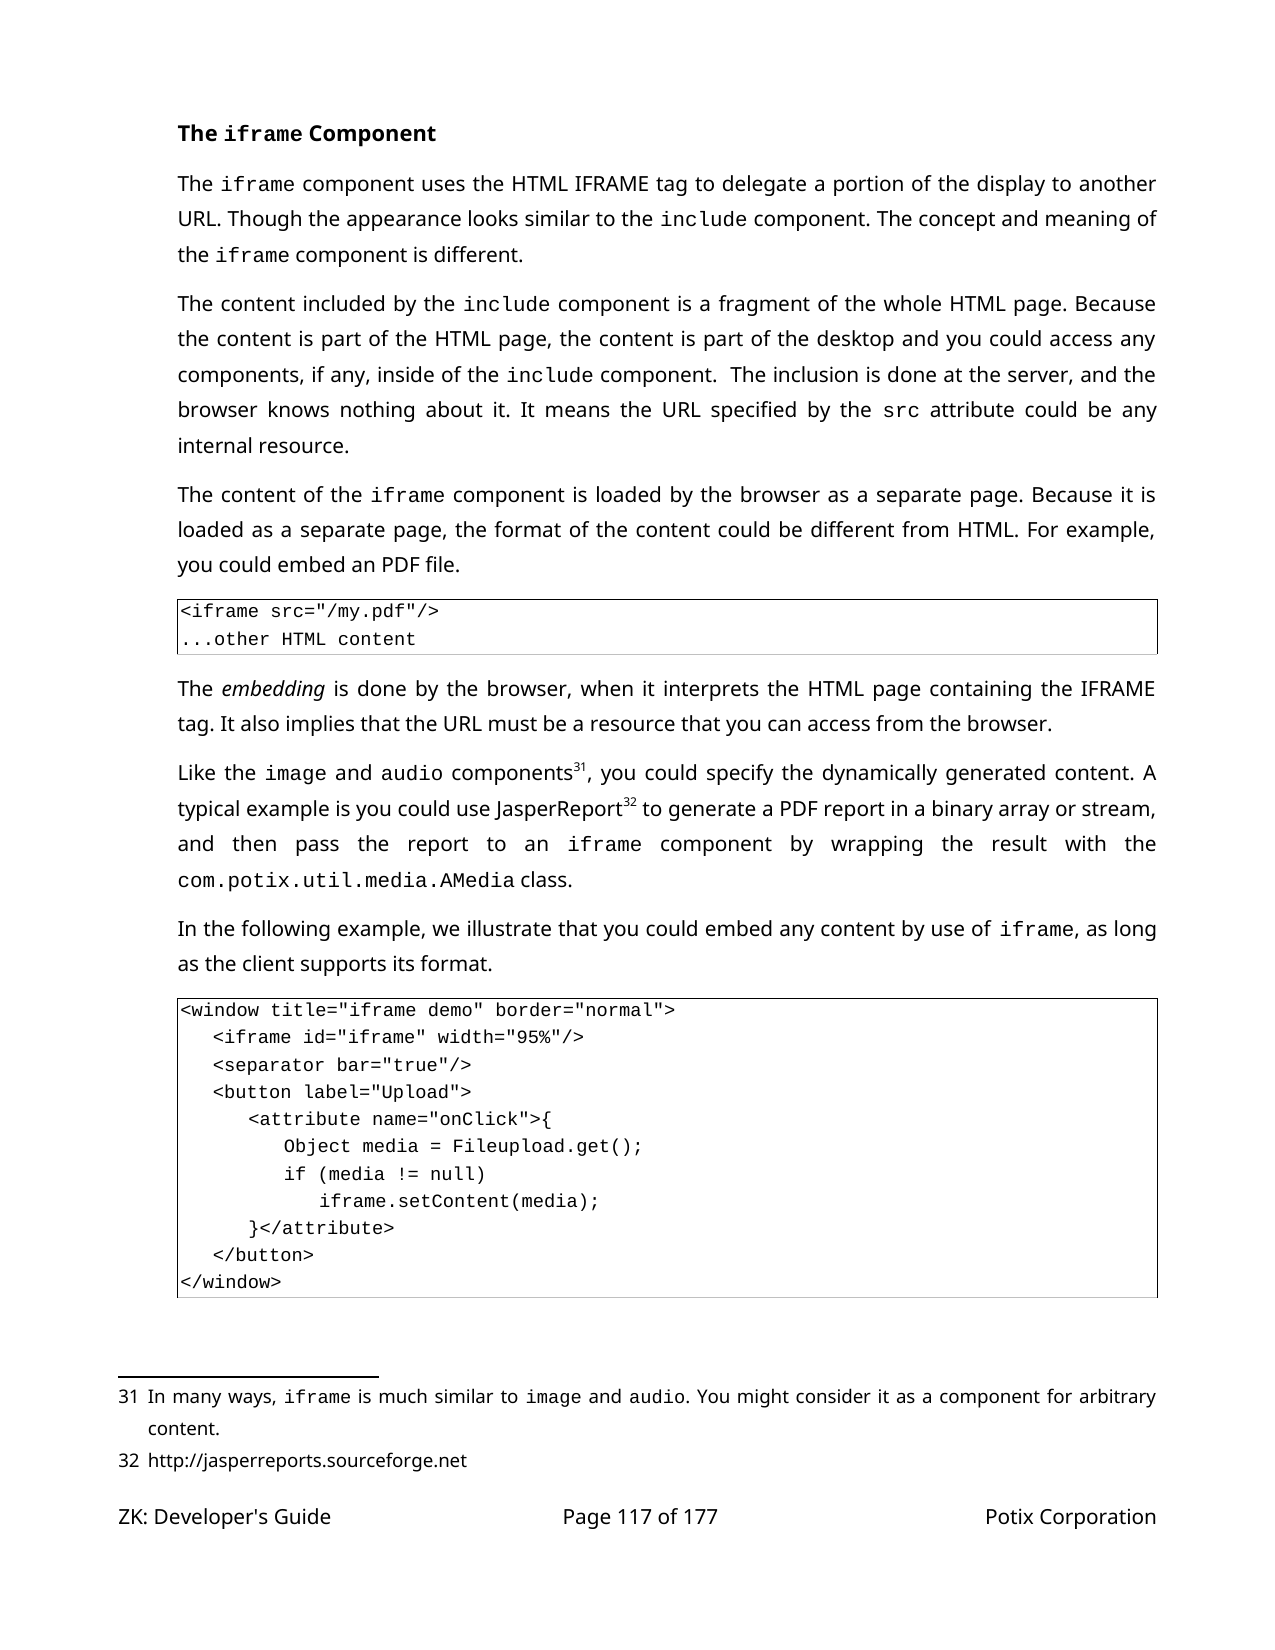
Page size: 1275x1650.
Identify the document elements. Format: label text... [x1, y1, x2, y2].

text }</attribute> [178, 1216, 1157, 1240]
text if (media != null) [178, 1161, 1157, 1186]
text </window> [178, 1270, 1157, 1297]
text Like the image and audio components, you could specify the dynamically generated content. A typical example is you could use JasperReport to generate a PDF report in a binary array or stream, and then pass the report to an iframe component by wrapping the result with the com.potix.util.media.AMedia class. [177, 758, 1157, 893]
text The iframe component uses the HTML IFRAME tag to delegate a portion of the display to another URL. Though the appearance looks similar to the include component. The concept and meaning of the iframe component is different. [177, 169, 1157, 268]
text In many ways, iframe is much similar to image and audio. You might consider it as a component for arbitrary content. [118, 1383, 1157, 1441]
text <iframe id="iframe" width="95%"/> [178, 1025, 1157, 1050]
text ...other HTML content [178, 626, 1157, 654]
text In the following example, we illustrate that you could embed any content by use of iframe, as long as the client supports its format. [177, 914, 1157, 978]
text The content of the iframe component is loaded by the browser as a separate page. Because it is loaded as a separate page, the format of the content could be different from HTML. For example, you could embed an PDF file. [177, 480, 1157, 579]
text The content included by the include component is a fragment of the whole HTML page. Because the content is part of the HTML page, the content is part of the desktop and you could access any components, if any, inside of the include component. The inclusion is done at the server, and the browser knows nothing about it. It means the URL specified by the src attribute could be any internal resource. [177, 289, 1157, 459]
text <window title="iframe demo" border="normal"> [178, 999, 1157, 1022]
text The embedding is done by the browser, when it interprets the HTML page containing the IFRAME tag. It also implies that the URL must be a resource that you can access from the browser. [177, 674, 1157, 738]
text <attribute name="onClick">{ [178, 1107, 1157, 1131]
text <button label="Upload"> [178, 1080, 1157, 1104]
text </button> [178, 1243, 1157, 1267]
text iframe.setContent(media); [178, 1188, 1157, 1213]
text http://jasperreports.sourceforge.net [118, 1447, 1157, 1473]
text Object media = Fileupload.get(); [178, 1134, 1157, 1158]
subtitle The iframe Component [177, 118, 1157, 148]
text <separator bar="true"/> [178, 1053, 1157, 1077]
text <iframe src="/my.pdf"/> [178, 600, 1157, 623]
